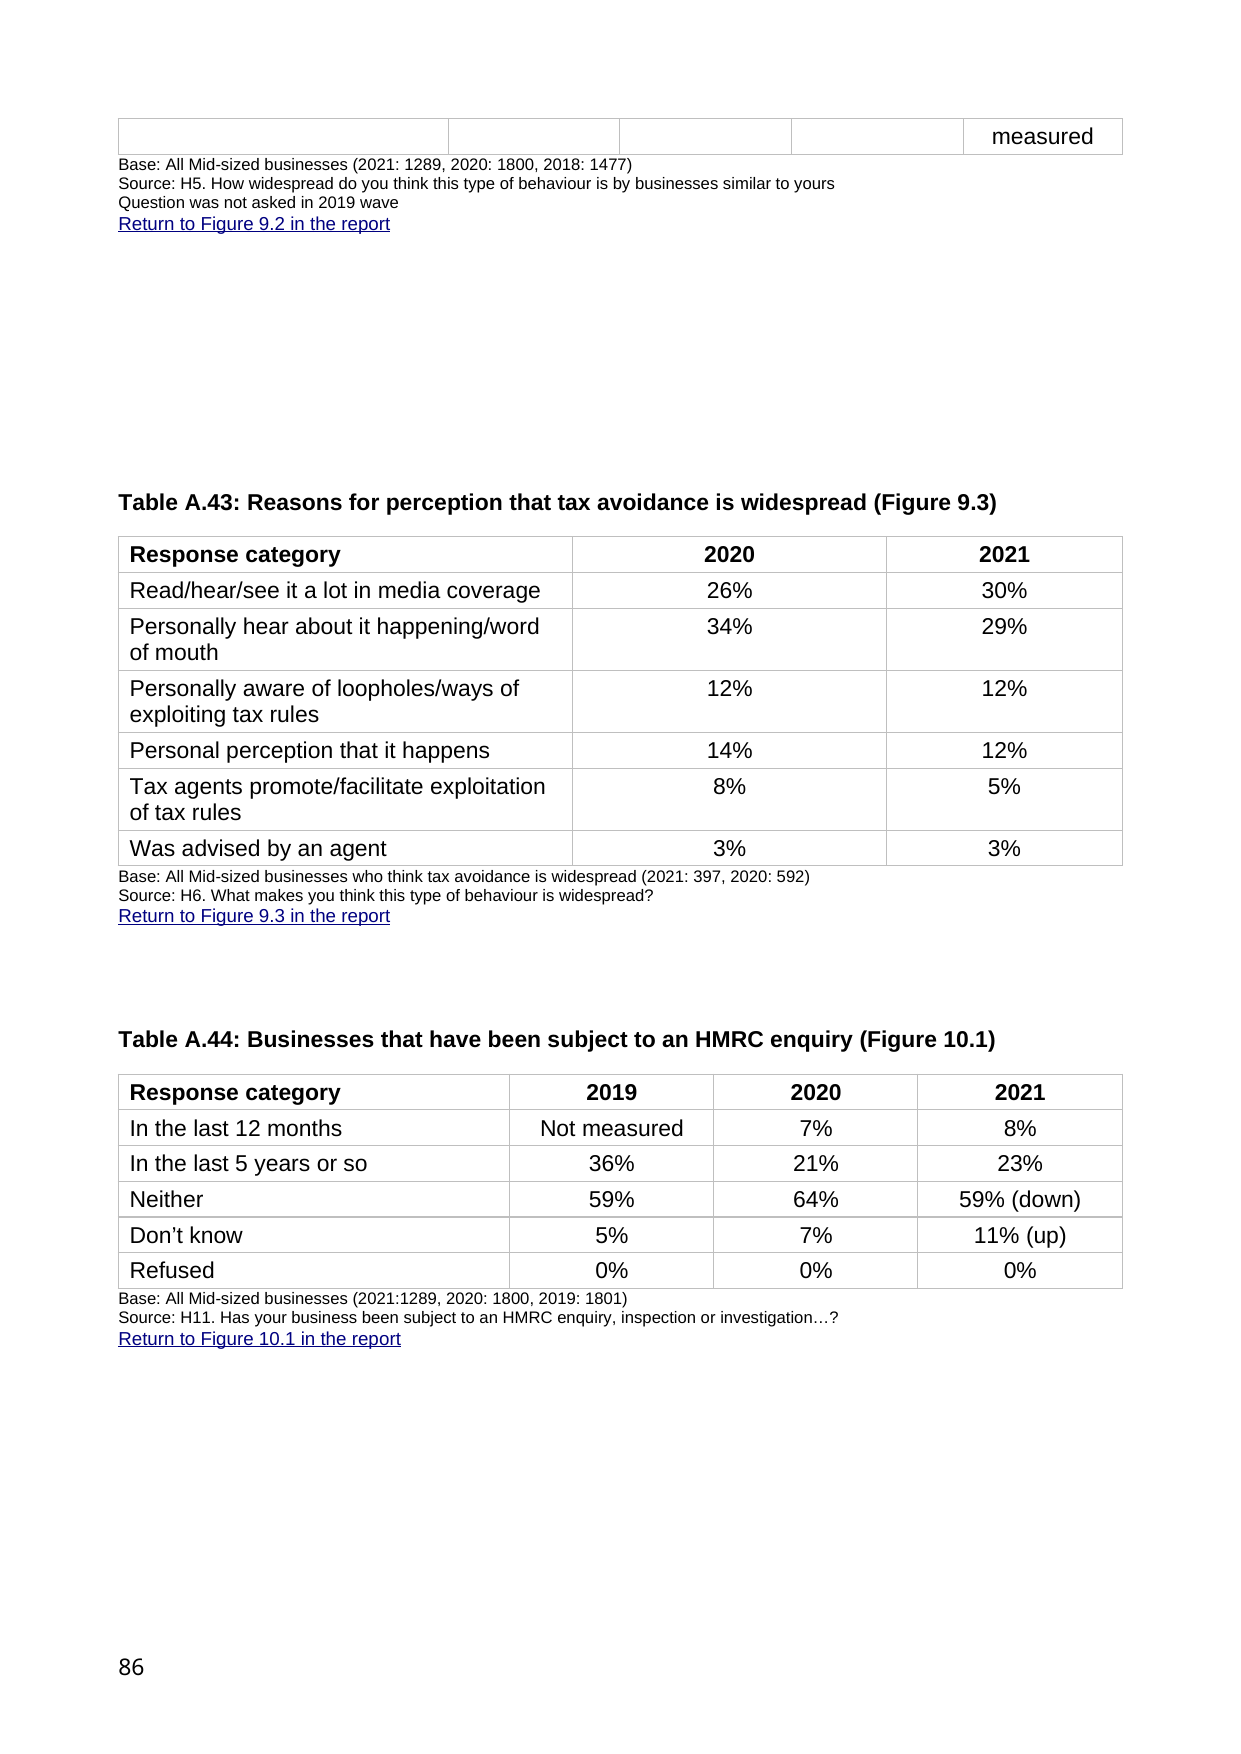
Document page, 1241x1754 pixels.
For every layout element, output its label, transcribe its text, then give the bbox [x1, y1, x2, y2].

table_cell 8% [918, 1110, 1122, 1145]
table_header 2021 [887, 537, 1122, 572]
table_cell Refused [119, 1253, 509, 1288]
table_cell [792, 119, 963, 154]
table_cell Tax agents promote/facilitate exploitation of tax rules [119, 769, 572, 830]
table_cell 12% [887, 733, 1122, 768]
table_cell 59% [510, 1182, 713, 1216]
table_cell 3% [887, 831, 1122, 865]
table_cell 5% [510, 1218, 713, 1252]
table_cell 12% [887, 671, 1122, 732]
table_cell Read/hear/see it a lot in media coverage [119, 573, 572, 608]
table_cell 23% [918, 1146, 1122, 1181]
table_cell In the last 5 years or so [119, 1146, 509, 1181]
text Base: All Mid-sized businesses (2021: 1289, 2020: 1800, 2018: 1477) Source: H5. How widespread do you think this type of behaviour is by businesses similar to yours Question was not asked in 2019 wave Return to Figure 9.2 in the report [118, 155, 1122, 234]
table_cell measured [964, 119, 1122, 154]
table_cell Was advised by an agent [119, 831, 572, 865]
table_cell Personal perception that it happens [119, 733, 572, 768]
table_cell 21% [714, 1146, 917, 1181]
table_cell [119, 119, 448, 154]
table_cell 0% [510, 1253, 713, 1288]
table_cell 7% [714, 1110, 917, 1145]
table_cell 26% [573, 573, 886, 608]
table_cell [449, 119, 619, 154]
table_header Response category [119, 1075, 509, 1109]
text Table A.44: Businesses that have been subject to an HMRC enquiry (Figure 10.1) [118, 1026, 1122, 1053]
table_cell 29% [887, 609, 1122, 670]
table_cell 59% (down) [918, 1182, 1122, 1216]
table_cell 0% [918, 1253, 1122, 1288]
table_cell 11% (up) [918, 1218, 1122, 1252]
text Table A.43: Reasons for perception that tax avoidance is widespread (Figure 9.3) [118, 489, 1122, 515]
table_header 2019 [510, 1075, 713, 1109]
text Base: All Mid-sized businesses who think tax avoidance is widespread (2021: 397, 2020: 592) Source: H6. What makes you think this type of behaviour is widespread? Return to Figure 9.3 in the report [118, 866, 1122, 926]
table_cell [620, 119, 791, 154]
table_header Response category [119, 537, 572, 572]
table_cell Personally hear about it happening/word of mouth [119, 609, 572, 670]
table_cell 8% [573, 769, 886, 830]
table_cell In the last 12 months [119, 1110, 509, 1145]
table_header 2020 [573, 537, 886, 572]
table_cell 34% [573, 609, 886, 670]
table_cell 5% [887, 769, 1122, 830]
table_cell 12% [573, 671, 886, 732]
table_cell 0% [714, 1253, 917, 1288]
table_cell 30% [887, 573, 1122, 608]
table_cell Neither [119, 1182, 509, 1216]
table_cell Not measured [510, 1110, 713, 1145]
table_cell 3% [573, 831, 886, 865]
table_cell 14% [573, 733, 886, 768]
text Base: All Mid-sized businesses (2021:1289, 2020: 1800, 2019: 1801) Source: H11. Has your business been subject to an HMRC enquiry, inspection or investigation…? Return to Figure 10.1 in the report [118, 1289, 1122, 1349]
table_header 2020 [714, 1075, 917, 1109]
table_header 2021 [918, 1075, 1122, 1109]
table_cell 64% [714, 1182, 917, 1216]
table_cell 7% [714, 1218, 917, 1252]
table_cell Don’t know [119, 1218, 509, 1252]
table_cell Personally aware of loopholes/ways of exploiting tax rules [119, 671, 572, 732]
table_cell 36% [510, 1146, 713, 1181]
